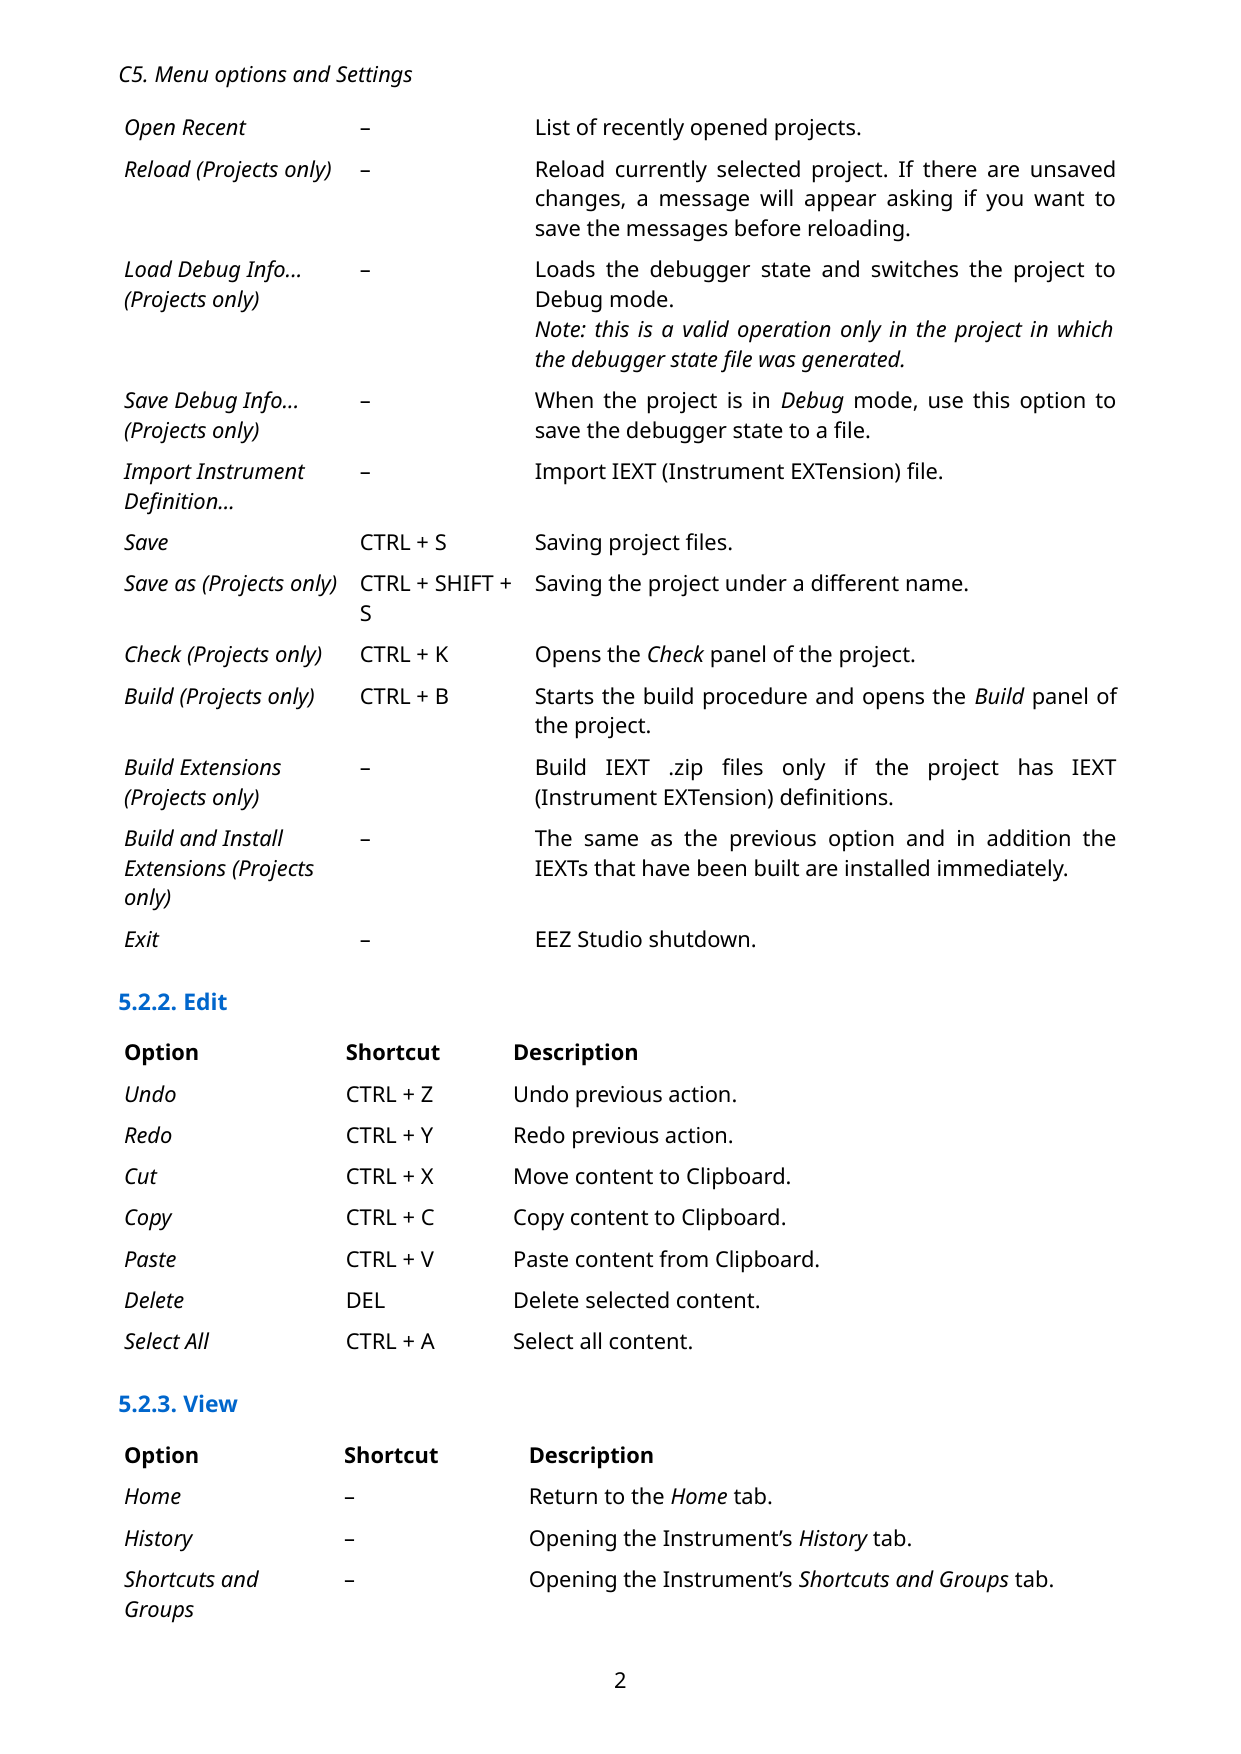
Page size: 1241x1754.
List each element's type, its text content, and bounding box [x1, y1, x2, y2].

table_cell Saving the project under a different name. [529, 563, 1123, 634]
table_cell Delete [118, 1279, 340, 1320]
table_cell Starts the build procedure and opens the Build panel of the project. [529, 675, 1123, 746]
table_cell Build IEXT .zip files only if the project has IEXT (Instrument EXTension) definitions. [529, 746, 1123, 817]
table_cell CTRL + K [354, 634, 529, 675]
table_cell Shortcuts and Groups [118, 1558, 338, 1629]
table_cell Reload currently selected project. If there are unsaved changes, a message will appear asking if you want to save the messages before reloading. [529, 148, 1123, 249]
table_cell CTRL + X [340, 1155, 507, 1197]
table_cell Loads the debugger state and switches the project to Debug mode. Note: this is a valid operation only in the project in which the debugger state file was generated. [529, 249, 1123, 379]
table_cell Opening the Instrument’s Shortcuts and Groups tab. [523, 1558, 1123, 1629]
table_cell CTRL + V [340, 1238, 507, 1279]
table_cell Saving project files. [529, 521, 1123, 563]
table_cell Opening the Instrument’s History tab. [523, 1517, 1123, 1558]
table_cell Build (Projects only) [118, 675, 354, 746]
table_cell Save Debug Info... (Projects only) [118, 379, 354, 450]
table_cell Home [118, 1476, 338, 1517]
table_cell Paste [118, 1238, 340, 1279]
table_cell Open Recent [118, 107, 354, 148]
table_cell – [338, 1476, 523, 1517]
table_header Option [118, 1032, 340, 1073]
table_cell List of recently opened projects. [529, 107, 1123, 148]
table_header Shortcut [338, 1434, 523, 1476]
table_cell Paste content from Clipboard. [507, 1238, 1123, 1279]
table_cell – [354, 817, 529, 918]
table_cell Check (Projects only) [118, 634, 354, 675]
table_cell Copy [118, 1197, 340, 1238]
table_cell Redo previous action. [507, 1114, 1123, 1155]
table_cell – [338, 1558, 523, 1629]
table_cell Copy content to Clipboard. [507, 1197, 1123, 1238]
table_cell Select All [118, 1320, 340, 1362]
table_cell Redo [118, 1114, 340, 1155]
table_cell Save as (Projects only) [118, 563, 354, 634]
table_header Shortcut [340, 1032, 507, 1073]
table_cell CTRL + SHIFT + S [354, 563, 529, 634]
table_cell DEL [340, 1279, 507, 1320]
table_cell The same as the previous option and in addition the IEXTs that have been built are installed immediately. [529, 817, 1123, 918]
table_cell Undo previous action. [507, 1073, 1123, 1114]
table_cell CTRL + A [340, 1320, 507, 1362]
table_cell CTRL + Y [340, 1114, 507, 1155]
table_cell – [354, 918, 529, 959]
table_cell Move content to Clipboard. [507, 1155, 1123, 1197]
table_cell Build Extensions (Projects only) [118, 746, 354, 817]
table_cell EEZ Studio shutdown. [529, 918, 1123, 959]
table_cell Select all content. [507, 1320, 1123, 1362]
table_cell When the project is in Debug mode, use this option to save the debugger state to a file. [529, 379, 1123, 450]
table_cell Import Instrument Definition... [118, 450, 354, 521]
subtitle Edit [118, 986, 1122, 1017]
table_cell CTRL + B [354, 675, 529, 746]
table_cell Build and Install Extensions (Projects only) [118, 817, 354, 918]
subtitle View [118, 1388, 1122, 1419]
table_cell Return to the Home tab. [523, 1476, 1123, 1517]
table_cell History [118, 1517, 338, 1558]
table_cell – [354, 746, 529, 817]
table_header Description [523, 1434, 1123, 1476]
table_cell Undo [118, 1073, 340, 1114]
table_cell Import IEXT (Instrument EXTension) file. [529, 450, 1123, 521]
table_header Description [507, 1032, 1123, 1073]
table_cell Save [118, 521, 354, 563]
table_cell – [354, 450, 529, 521]
table_cell CTRL + S [354, 521, 529, 563]
table_cell – [354, 249, 529, 379]
table_cell Exit [118, 918, 354, 959]
table_cell – [354, 379, 529, 450]
table_cell Load Debug Info... (Projects only) [118, 249, 354, 379]
table_cell Opens the Check panel of the project. [529, 634, 1123, 675]
table_cell – [354, 148, 529, 249]
table_cell Reload (Projects only) [118, 148, 354, 249]
table_cell – [354, 107, 529, 148]
table_cell – [338, 1517, 523, 1558]
table_cell CTRL + Z [340, 1073, 507, 1114]
table_cell Cut [118, 1155, 340, 1197]
table_cell CTRL + C [340, 1197, 507, 1238]
table_header Option [118, 1434, 338, 1476]
table_cell Delete selected content. [507, 1279, 1123, 1320]
